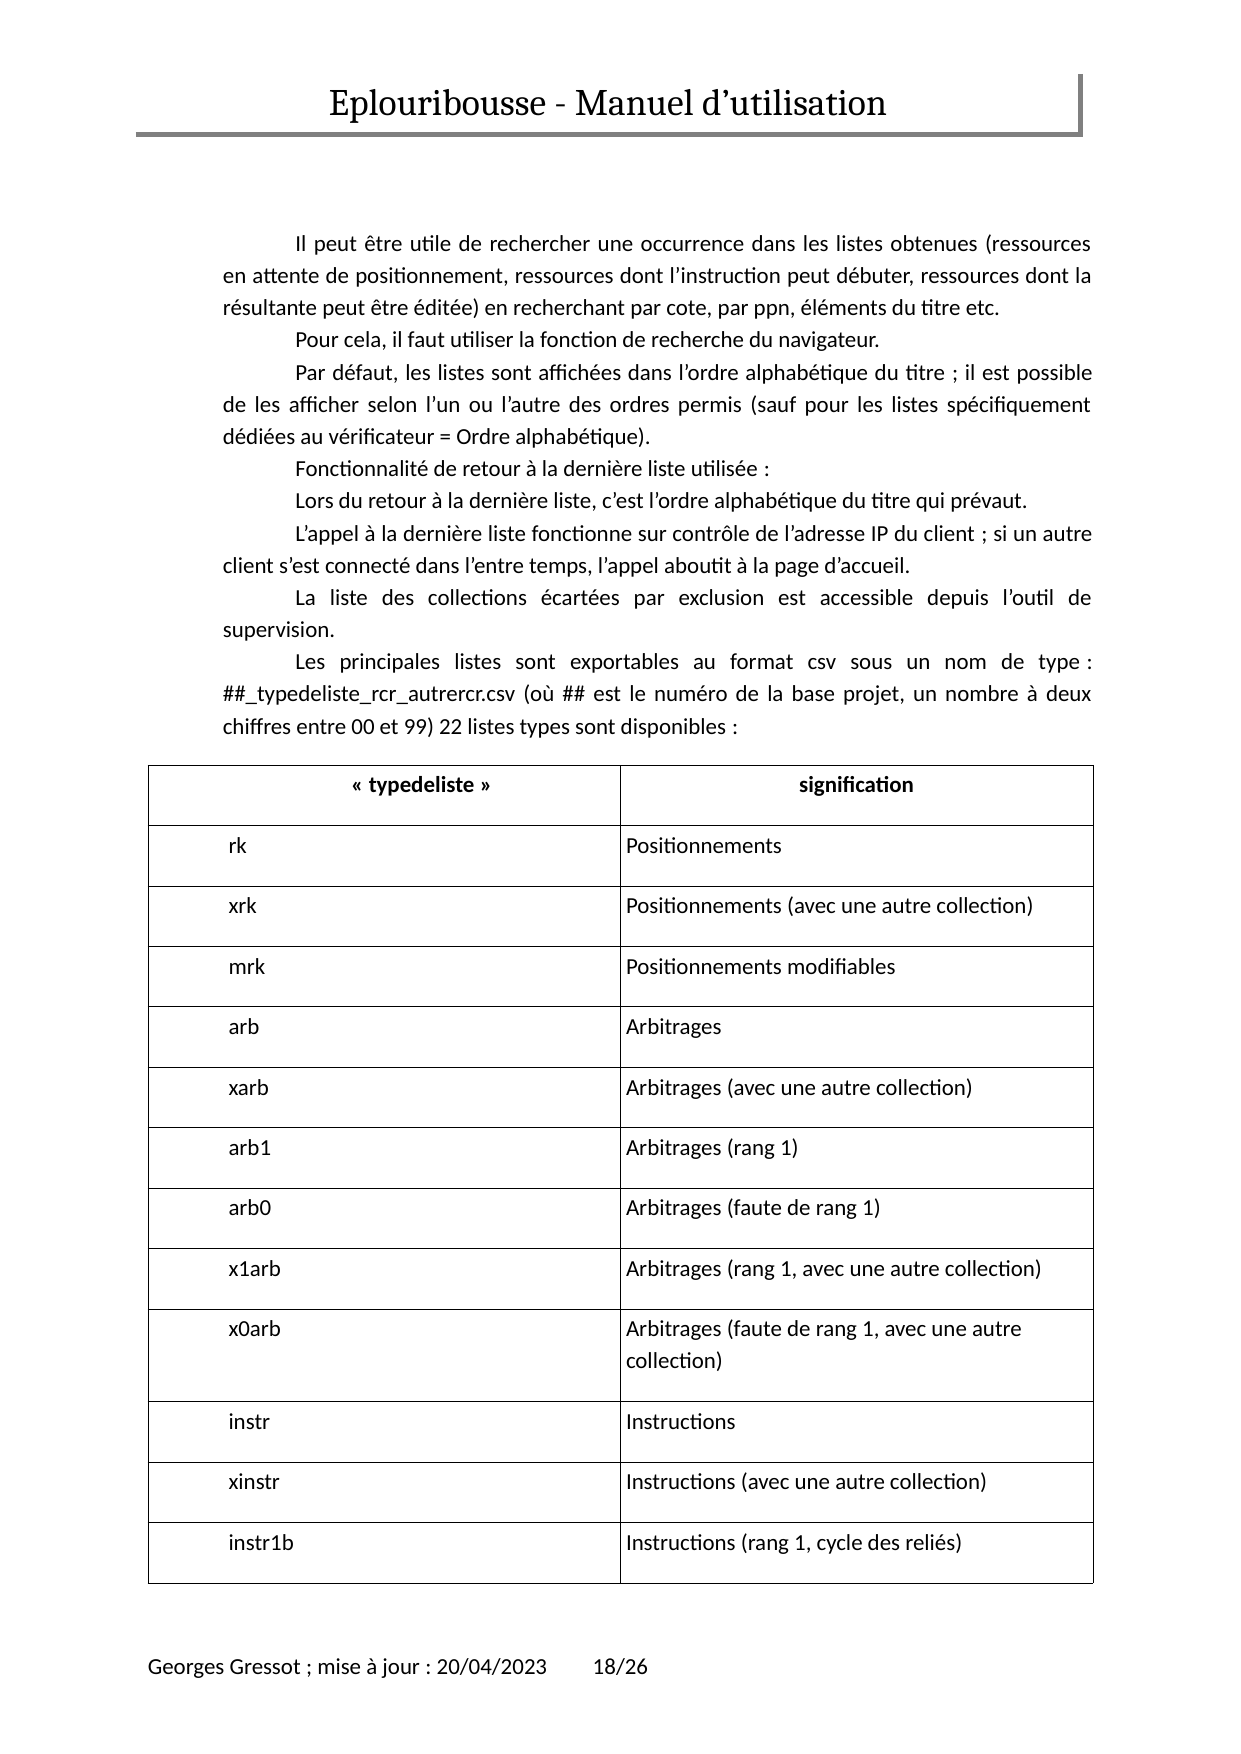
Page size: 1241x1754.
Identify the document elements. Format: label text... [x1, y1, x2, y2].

table_cell xinstr [149, 1463, 620, 1522]
list Fonctionnalité de retour à la dernière liste utilisée : [223, 454, 1093, 482]
list Lors du retour à la dernière liste, c’est l’ordre alphabétique du titre qui prévaut. [223, 486, 1093, 514]
list L’appel à la dernière liste fonctionne sur contrôle de l’adresse IP du client ; si un autre client s’est connecté dans l’entre temps, l’appel aboutit à la page d’accueil. [223, 519, 1093, 579]
table_cell instr [149, 1402, 620, 1462]
list La liste des collections écartées par exclusion est accessible depuis l’outil de supervision. [223, 583, 1093, 643]
list Il peut être utile de rechercher une occurrence dans les listes obtenues (ressources en attente de positionnement, ressources dont l’instruction peut débuter, ressources dont la résultante peut être éditée) en recherchant par cote, par ppn, éléments du titre etc. [223, 229, 1093, 321]
table_cell Positionnements (avec une autre collection) [621, 887, 1093, 946]
table_cell x0arb [149, 1310, 620, 1401]
table_header signification [621, 766, 1093, 825]
table_cell Positionnements modifiables [621, 947, 1093, 1006]
list Par défaut, les listes sont affichées dans l’ordre alphabétique du titre ; il est possible de les afficher selon l’un ou l’autre des ordres permis (sauf pour les listes spécifiquement dédiées au vérificateur = Ordre alphabétique). [223, 358, 1093, 450]
list Pour cela, il faut utiliser la fonction de recherche du navigateur. [223, 326, 1093, 353]
table_cell Instructions [621, 1402, 1093, 1462]
table_cell instr1b [149, 1523, 620, 1582]
table_cell xrk [149, 887, 620, 946]
table_cell mrk [149, 947, 620, 1006]
table_cell Positionnements [621, 826, 1093, 886]
table_cell Arbitrages (avec une autre collection) [621, 1068, 1093, 1127]
table_cell arb [149, 1007, 620, 1067]
table_cell Arbitrages (rang 1, avec une autre collection) [621, 1249, 1093, 1308]
table_cell Arbitrages (faute de rang 1) [621, 1189, 1093, 1248]
table_cell Arbitrages [621, 1007, 1093, 1067]
table_cell x1arb [149, 1249, 620, 1308]
table_cell Arbitrages (rang 1) [621, 1128, 1093, 1188]
table_cell arb0 [149, 1189, 620, 1248]
table_cell arb1 [149, 1128, 620, 1188]
table_cell Instructions (rang 1, cycle des reliés) [621, 1523, 1093, 1582]
table_header « typedeliste » [149, 766, 620, 825]
table_cell Instructions (avec une autre collection) [621, 1463, 1093, 1522]
table_cell Arbitrages (faute de rang 1, avec une autre collection) [621, 1310, 1093, 1401]
table_cell rk [149, 826, 620, 886]
list Les principales listes sont exportables au format csv sous un nom de type : ##_typedeliste_rcr_autrercr.csv (où ## est le numéro de la base projet, un nombre à deux chiffres entre 00 et 99) 22 listes types sont disponibles : [223, 647, 1093, 740]
table_cell xarb [149, 1068, 620, 1127]
